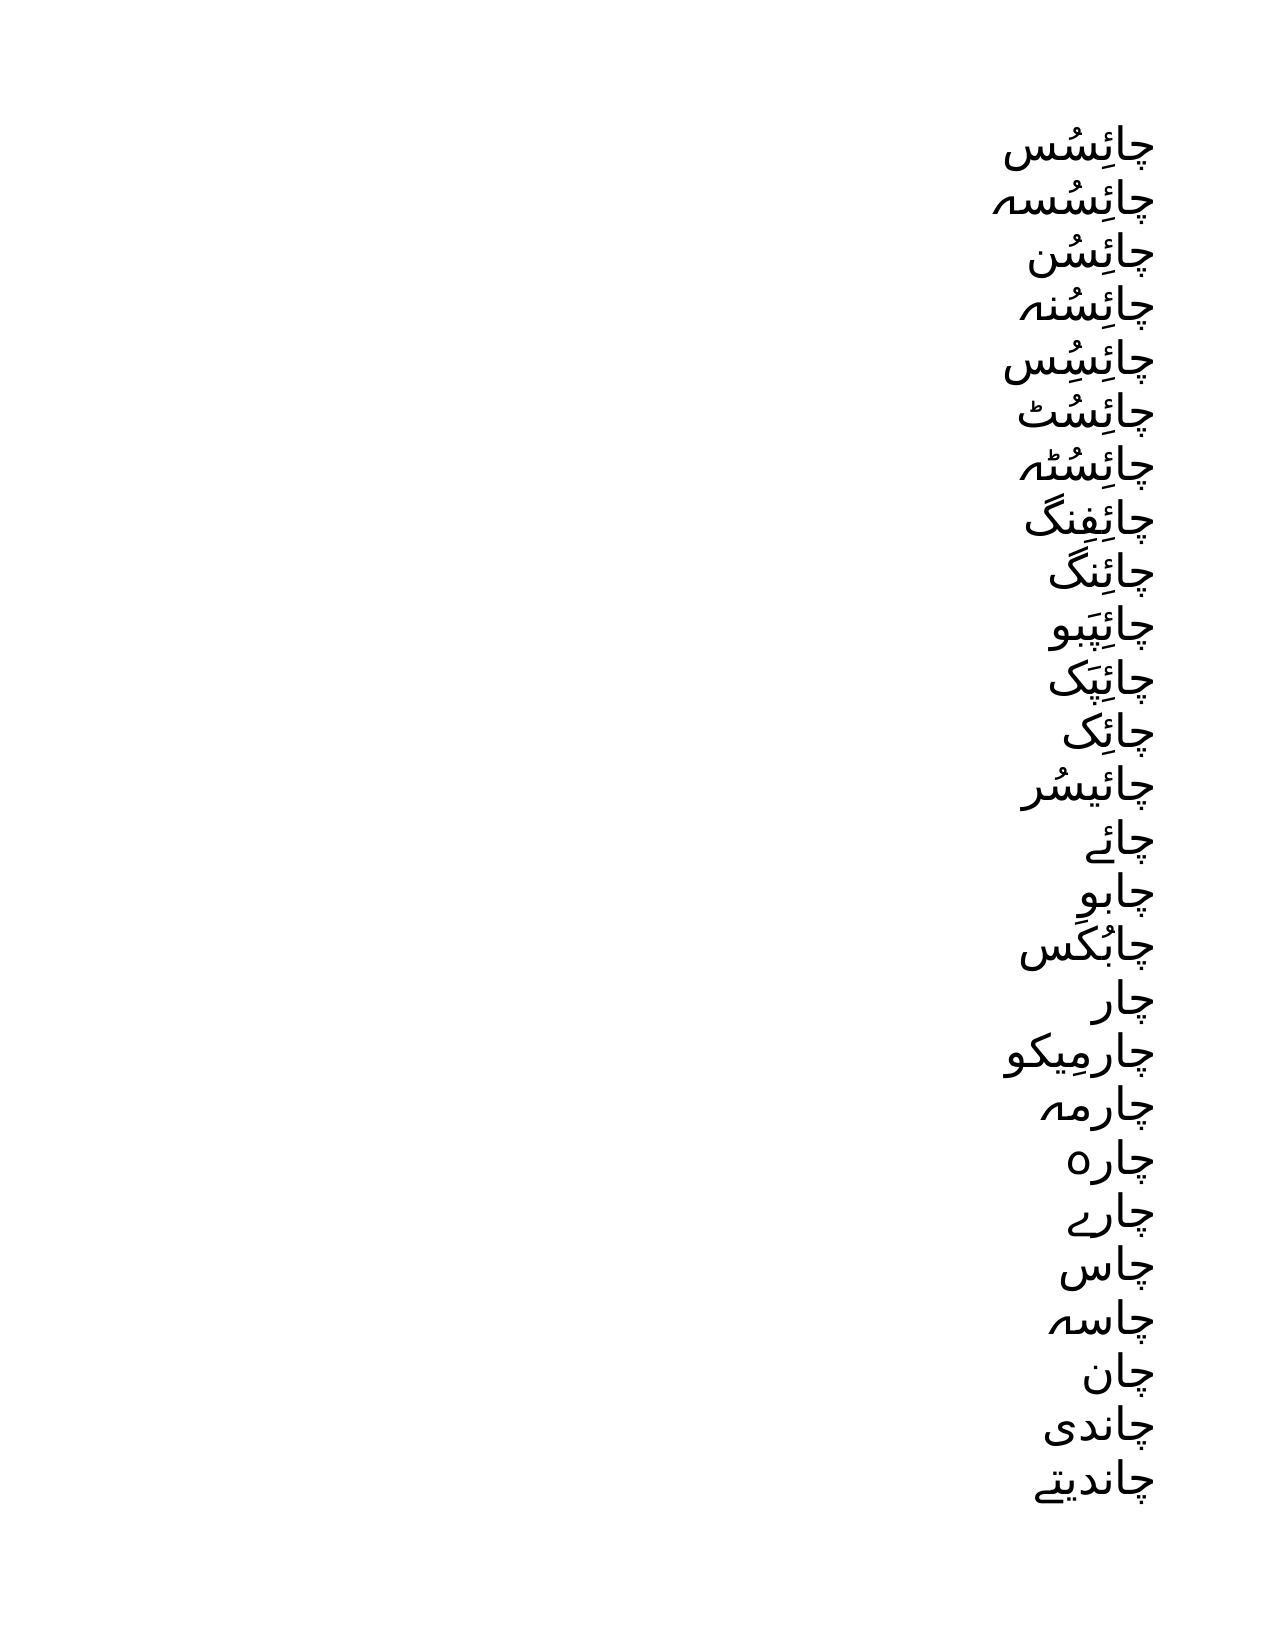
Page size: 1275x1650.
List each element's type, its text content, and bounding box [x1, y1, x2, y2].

text چائے [118, 811, 1157, 865]
text چارے [118, 1185, 1157, 1238]
text چائِنگ [118, 545, 1157, 598]
text چائِسُسہ [118, 171, 1157, 225]
text چائِسُٹ [118, 385, 1157, 438]
text چارہ [118, 1131, 1157, 1185]
text چاسہ [118, 1291, 1157, 1345]
text چان [118, 1345, 1157, 1398]
text چائِپَک [118, 651, 1157, 705]
text چارمِیکو [118, 1025, 1157, 1078]
text چائِسُِس [118, 331, 1157, 385]
text چائیسُر [118, 758, 1157, 811]
text چائِسُٹہ [118, 438, 1157, 491]
text چاس [118, 1238, 1157, 1291]
text چار [118, 971, 1157, 1025]
text چابُکَس [118, 918, 1157, 971]
text چابو [118, 865, 1157, 918]
text چائِسُس [118, 118, 1157, 171]
text چائِپَبو [118, 598, 1157, 651]
text چاندی​تے [118, 1451, 1157, 1505]
text چارمہ [118, 1078, 1157, 1131]
text چائِک [118, 705, 1157, 758]
text چائِسُنہ [118, 278, 1157, 331]
text چاندی [118, 1398, 1157, 1451]
text چائِفِنگ [118, 491, 1157, 545]
text چائِسُن [118, 225, 1157, 278]
